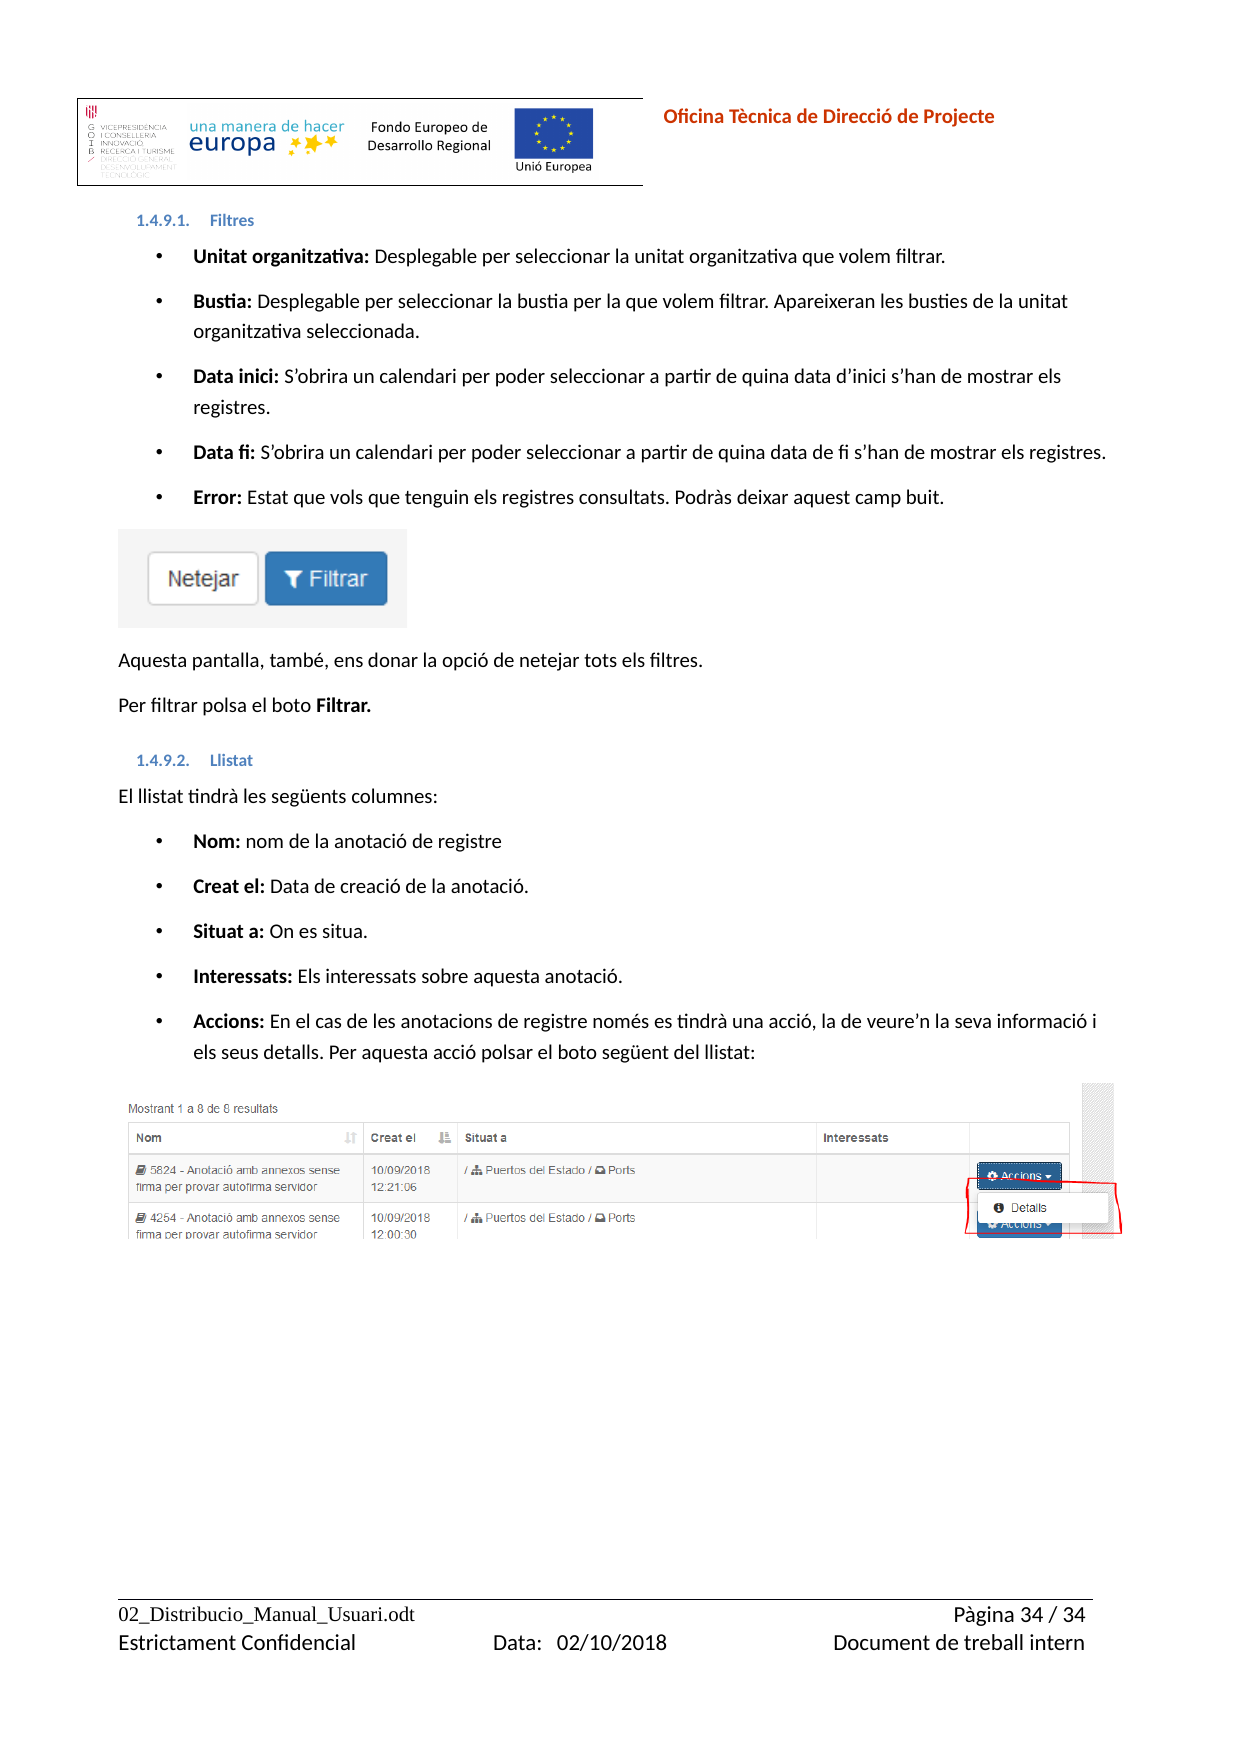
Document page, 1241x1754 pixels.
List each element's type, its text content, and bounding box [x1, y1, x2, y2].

text Aquesta pantalla, també, ens donar la opció de netejar tots els filtres. [118, 647, 1122, 672]
list Data fi: S’obrira un calendari per poder seleccionar a partir de quina data de fi s’han de mostrar els registres. [156, 439, 1122, 464]
picture [82, 103, 181, 180]
picture [118, 1083, 1123, 1239]
text Per filtrar polsa el boto Filtrar. [118, 692, 1122, 717]
list Accions: En el cas de les anotacions de registre només es tindrà una acció, la de veure’n la seva informació i els seus detalls. Per aquesta acció polsar el boto següent del llistat: [156, 1008, 1122, 1064]
picture [118, 529, 408, 628]
list Creat el: Data de creació de la anotació. [156, 873, 1122, 899]
subtitle Filtres [136, 209, 1122, 231]
subtitle Llistat [136, 749, 1122, 771]
list Interessats: Els interessats sobre aquesta anotació. [156, 963, 1122, 989]
text El llistat tindrà les següents columnes: [118, 783, 1122, 809]
list Nom: nom de la anotació de registre [156, 828, 1122, 854]
list Data inici: S’obrira un calendari per poder seleccionar a partir de quina data d’inici s’han de mostrar els registres. [156, 364, 1122, 419]
list Bustia: Desplegable per seleccionar la bustia per la que volem filtrar. Apareixeran les busties de la unitat organitzativa seleccionada. [156, 288, 1122, 344]
picture [187, 103, 599, 180]
list Unitat organitzativa: Desplegable per seleccionar la unitat organitzativa que volem filtrar. [156, 243, 1122, 269]
list Error: Estat que vols que tenguin els registres consultats. Podràs deixar aquest camp buit. [156, 484, 1122, 509]
list Situat a: On es situa. [156, 918, 1122, 944]
